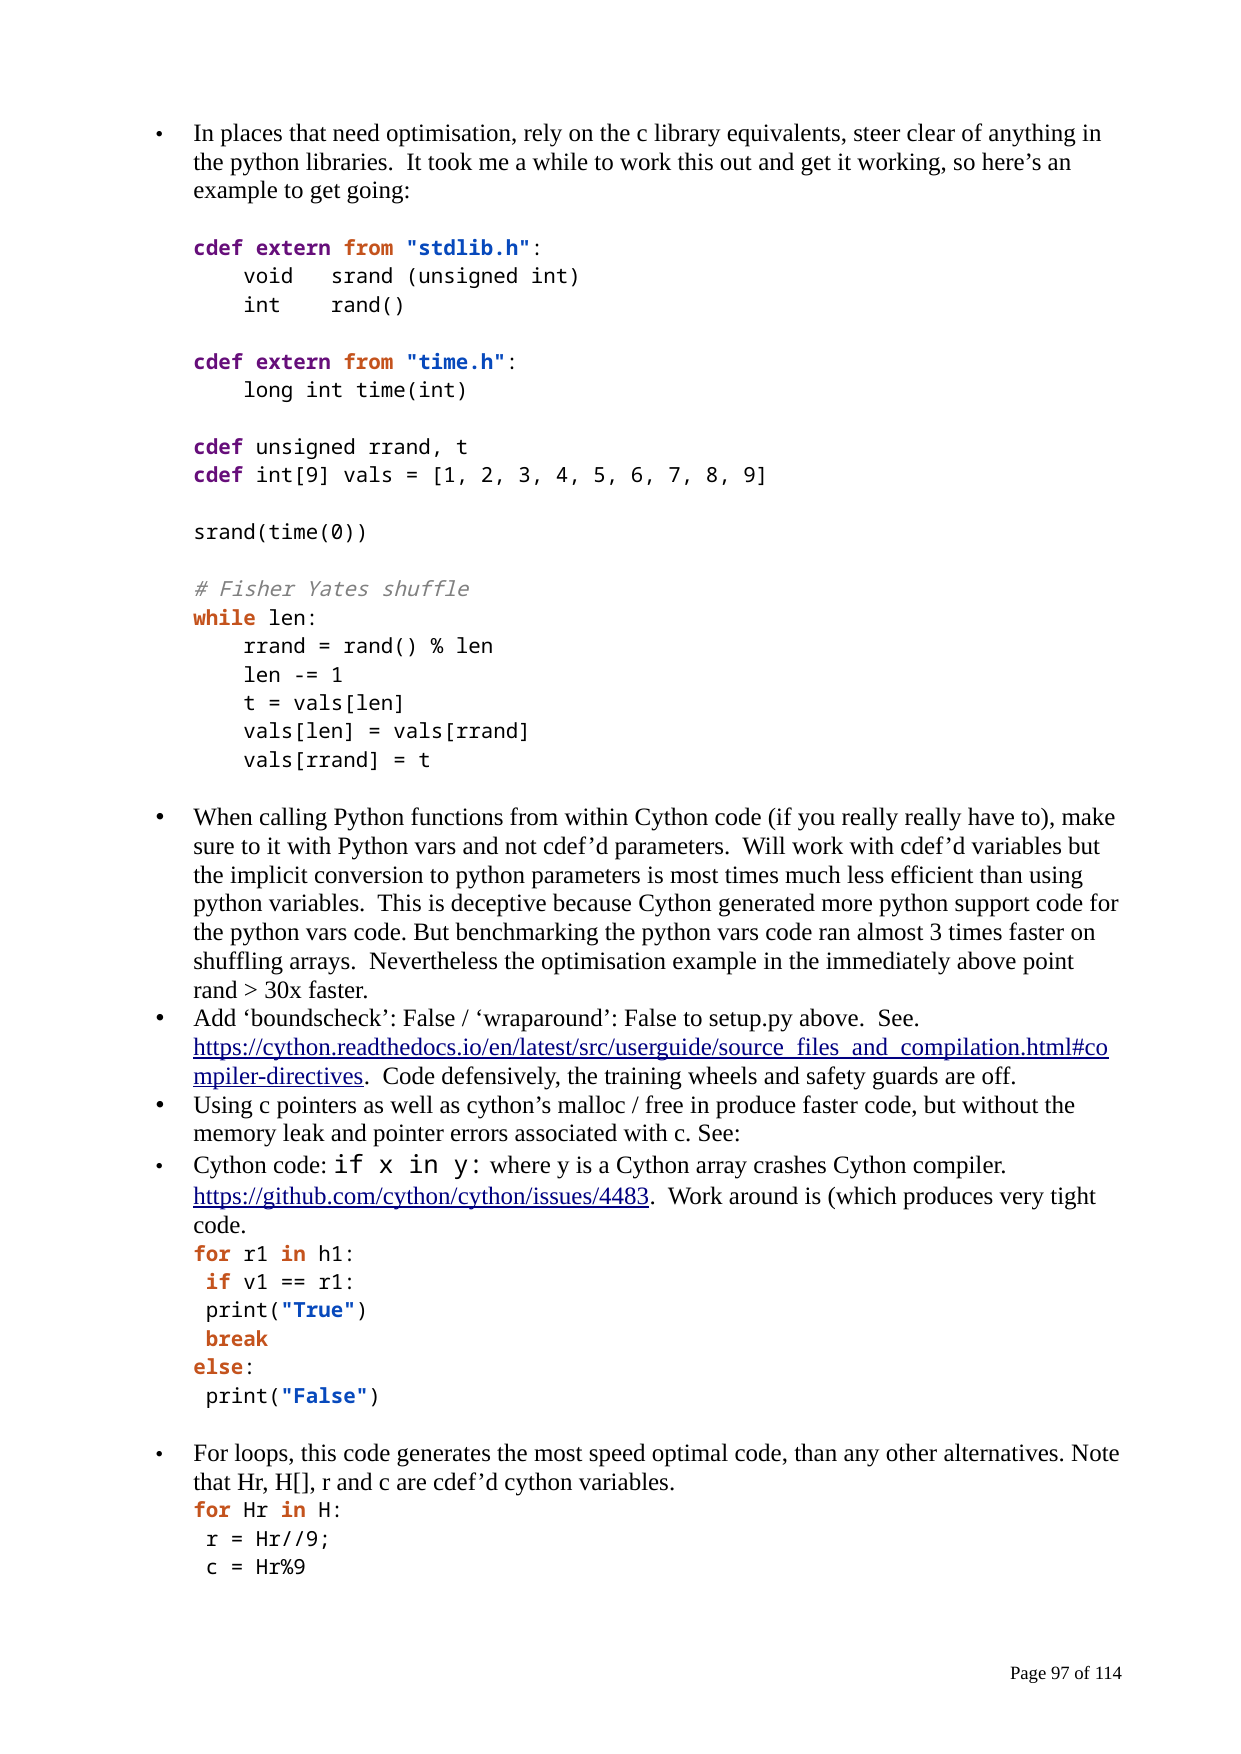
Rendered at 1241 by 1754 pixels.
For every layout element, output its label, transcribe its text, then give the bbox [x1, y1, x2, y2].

list Add ‘boundscheck’: False / ‘wraparound’: False to setup.py above. See. https://cython.readthedocs.io/en/latest/src/userguide/source_files_and_compilation.html#compiler-directives. Code defensively, the training wheels and safety guards are off. [156, 1003, 1122, 1090]
list When calling Python functions from within Cython code (if you really really have to), make sure to it with Python vars and not cdef’d parameters. Will work with cdef’d variables but the implicit conversion to python parameters is most times much less efficient than using python variables. This is deceptive because Cython generated more python support code for the python vars code. But benchmarking the python vars code ran almost 3 times faster on shuffling arrays. Nevertheless the optimisation example in the immediately above point rand > 30x faster. [156, 802, 1122, 1003]
list Cython code: if x in y: where y is a Cython array crashes Cython compiler. https://github.com/cython/cython/issues/4483. Work around is (which produces very tight code. for r1 in h1: if v1 == r1: print("True") break else: print("False") [156, 1147, 1122, 1438]
list For loops, this code generates the most speed optimal code, than any other alternatives. Note that Hr, H[], r and c are cdef’d cython variables. for Hr in H: r = Hr//9; c = Hr%9 [156, 1438, 1122, 1610]
list In places that need optimisation, rely on the c library equivalents, steer clear of anything in the python libraries. It took me a while to work this out and get it working, so here’s an example to get going: cdef extern from "stdlib.h": void srand (unsigned int) int rand() cdef extern from "time.h": long int time(int) cdef unsigned rrand, t cdef int[9] vals = [1, 2, 3, 4, 5, 6, 7, 8, 9] srand(time(0)) # Fisher Yates shuffle while len: rrand = rand() % len len -= 1 t = vals[len] vals[len] = vals[rrand] vals[rrand] = t [156, 118, 1122, 802]
list Using c pointers as well as cython’s malloc / free in produce faster code, but without the memory leak and pointer errors associated with c. See: [156, 1090, 1122, 1147]
